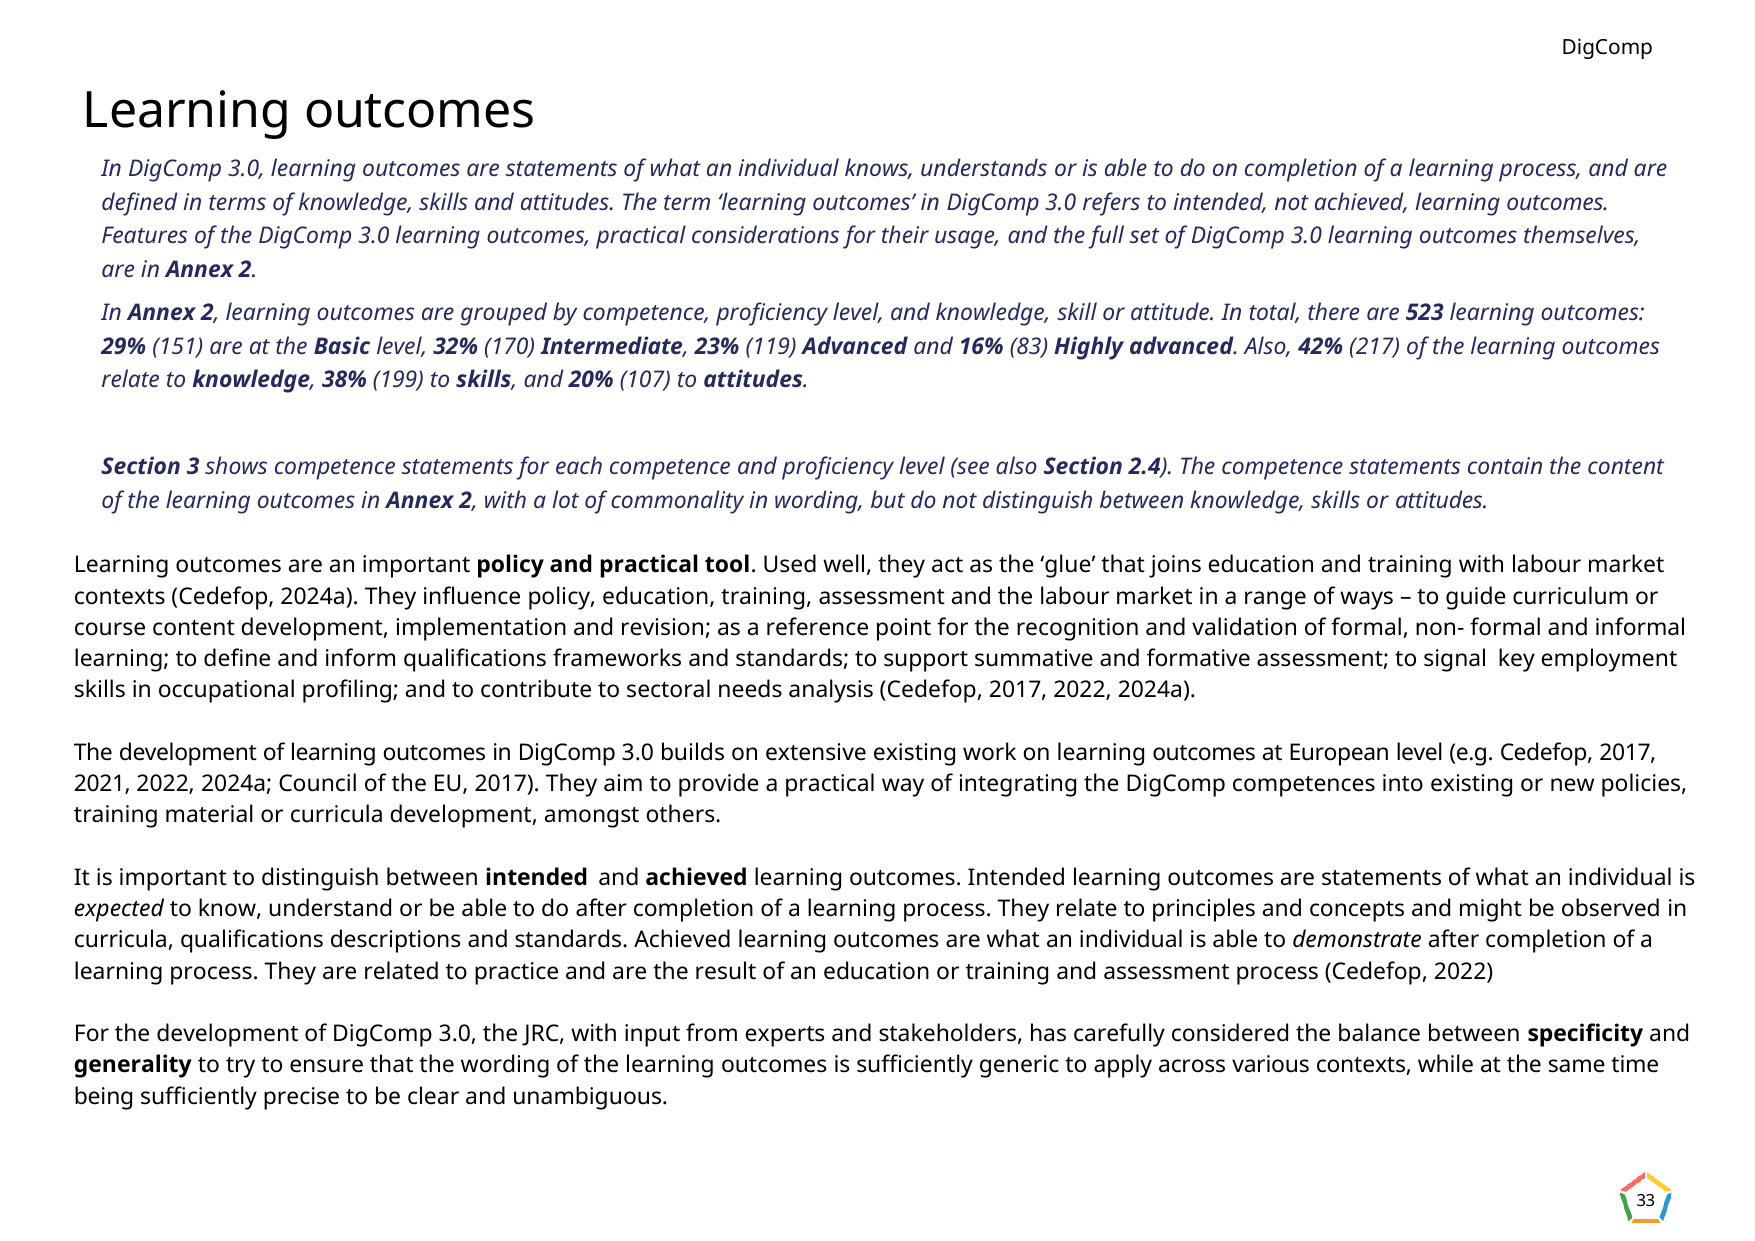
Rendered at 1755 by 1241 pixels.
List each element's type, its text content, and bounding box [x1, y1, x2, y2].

text It is important to distinguish between intended and achieved learning outcomes. Intended learning outcomes are statements of what an individual is expected to know, understand or be able to do after completion of a learning process. They relate to principles and concepts and might be observed in curricula, qualifications descriptions and standards. Achieved learning outcomes are what an individual is able to demonstrate after completion of a learning process. They are related to practice and are the result of an education or training and assessment process (Cedefop, 2022) [74, 861, 1710, 986]
text The development of learning outcomes in DigComp 3.0 builds on extensive existing work on learning outcomes at European level (e.g. Cedefop, 2017, 2021, 2022, 2024a; Council of the EU, 2017). They aim to provide a practical way of integrating the DigComp competences into existing or new policies, training material or curricula development, amongst others. [74, 736, 1710, 829]
text In Annex 2, learning outcomes are grouped by competence, proficiency level, and knowledge, skill or attitude. In total, there are 523 learning outcomes: 29% (151) are at the Basic level, 32% (170) Intermediate, 23% (119) Advanced and 16% (83) Highly advanced. Also, 42% (217) of the learning outcomes relate to knowledge, 38% (199) to skills, and 20% (107) to attitudes. [101, 296, 1676, 394]
text Section 3 shows competence statements for each competence and proficiency level (see also Section 2.4). The competence statements contain the content of the learning outcomes in Annex 2, with a lot of commonality in wording, but do not distinguish between knowledge, skills or attitudes. [101, 450, 1676, 515]
text For the development of DigComp 3.0, the JRC, with input from experts and stakeholders, has carefully considered the balance between specificity and generality to try to ensure that the wording of the learning outcomes is sufficiently generic to apply across various contexts, while at the same time being sufficiently precise to be clear and unambiguous. [74, 1017, 1710, 1111]
subtitle Learning outcomes [83, 74, 1710, 142]
text Learning outcomes are an important policy and practical tool. Used well, they act as the ‘glue’ that joins education and training with labour market contexts (Cedefop, 2024a). They influence policy, education, training, assessment and the labour market in a range of ways – to guide curriculum or course content development, implementation and revision; as a reference point for the recognition and validation of formal, non- formal and informal learning; to define and inform qualifications frameworks and standards; to support summative and formative assessment; to signal key employment skills in occupational profiling; and to contribute to sectoral needs analysis (Cedefop, 2017, 2022, 2024a). [74, 548, 1710, 704]
text In DigComp 3.0, learning outcomes are statements of what an individual knows, understands or is able to do on completion of a learning process, and are defined in terms of knowledge, skills and attitudes. The term ‘learning outcomes’ in DigComp 3.0 refers to intended, not achieved, learning outcomes. Features of the DigComp 3.0 learning outcomes, practical considerations for their usage, and the full set of DigComp 3.0 learning outcomes themselves, are in Annex 2. [101, 152, 1676, 284]
